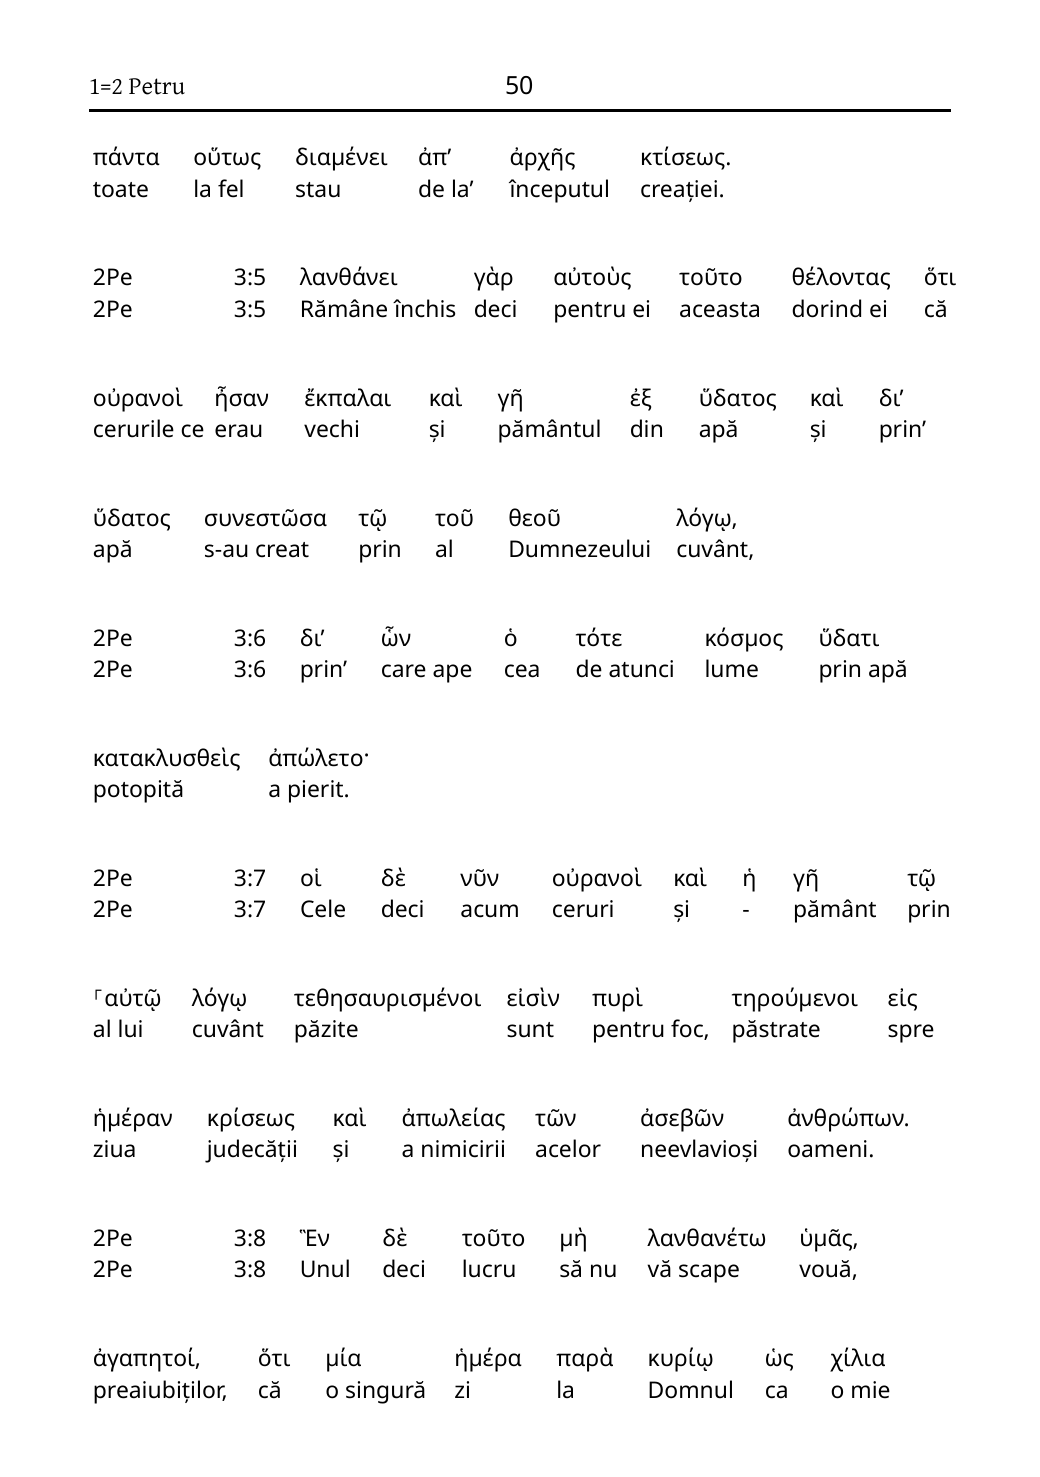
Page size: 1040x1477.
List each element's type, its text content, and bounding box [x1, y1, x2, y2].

table_header [814, 590, 934, 622]
table_cell 2Pe [89, 893, 229, 924]
table_cell οὐρανοὶ [89, 381, 210, 413]
table_cell ⸀αὐτῷ [89, 982, 187, 1013]
table_cell τεθησαυρισμένοι [290, 982, 502, 1013]
table_cell κατακλυσθεὶς [89, 742, 264, 773]
table_cell 2Pe [89, 653, 229, 684]
table_header [783, 1071, 939, 1102]
table_cell λόγῳ [188, 982, 289, 1013]
table_cell deci [376, 893, 456, 924]
table_cell ca [760, 1374, 826, 1405]
table_cell acelor [531, 1133, 636, 1164]
table_cell ἡ [738, 862, 789, 893]
table_cell oameni. [783, 1133, 939, 1164]
table_cell πυρὶ [588, 982, 727, 1013]
table_cell τοῦ [431, 502, 504, 533]
table_cell καὶ [669, 862, 738, 893]
table_header [89, 350, 210, 381]
table_cell ἔκπαλαι [300, 381, 424, 413]
table_header [264, 711, 396, 742]
table_header [328, 1071, 397, 1102]
table_cell εἰς [883, 982, 963, 1013]
table_cell 3:8 [230, 1254, 295, 1285]
table_header [549, 230, 675, 261]
table_cell νῦν [456, 862, 547, 893]
table_cell a pierit. [264, 773, 396, 804]
table_cell διαμένει [291, 141, 414, 172]
table_cell οὐρανοὶ [548, 862, 669, 893]
table_header [694, 350, 805, 381]
table_cell că [254, 1374, 321, 1405]
table_cell γῆ [493, 381, 625, 413]
table_cell din [625, 413, 694, 444]
table_cell τότε [571, 622, 700, 653]
table_cell λόγῳ, [672, 502, 778, 533]
table_cell 3:6 [230, 622, 295, 653]
table_header [376, 590, 499, 622]
table_cell toate [89, 173, 189, 204]
table_header [89, 831, 229, 862]
table_cell εἰσὶν [502, 982, 588, 1013]
table_cell preaiubiților, [89, 1374, 253, 1405]
table_cell ἡμέρα [450, 1342, 552, 1373]
table_header [89, 711, 264, 742]
table_cell ἀγαπητοί, [89, 1342, 253, 1373]
table_cell οἱ [296, 862, 376, 893]
table_cell prin’ [874, 413, 955, 444]
table_cell ὕδατι [814, 622, 934, 653]
table_cell γὰρ [469, 261, 549, 293]
table_cell și [328, 1133, 397, 1164]
table_cell ἐξ [625, 381, 694, 413]
table_header [188, 951, 289, 982]
table_cell δὲ [376, 862, 456, 893]
table_cell deci [469, 293, 549, 324]
table_cell al lui [89, 1013, 187, 1044]
table_header [795, 1191, 886, 1222]
table_cell ὕδατος [694, 381, 805, 413]
table_cell 2Pe [89, 293, 229, 324]
table_cell καὶ [424, 381, 493, 413]
table_header [493, 350, 625, 381]
table_header [552, 1311, 643, 1342]
table_header [643, 1191, 795, 1222]
table_header [531, 1071, 636, 1102]
table_cell καὶ [805, 381, 874, 413]
table_header [230, 831, 296, 862]
table_cell o mie [826, 1374, 921, 1405]
table_cell 2Pe [89, 1254, 229, 1285]
table_header [89, 590, 229, 622]
table_cell prin apă [814, 653, 934, 684]
table_cell cerurile ce [89, 413, 210, 444]
table_header [89, 230, 229, 261]
table_cell la fel [189, 173, 291, 204]
table_cell μὴ [555, 1222, 643, 1253]
table_header [431, 470, 504, 502]
table_cell a nimicirii [397, 1133, 531, 1164]
table_cell prin’ [295, 653, 376, 684]
table_cell τῷ [354, 502, 431, 533]
table_header [625, 350, 694, 381]
table_header [588, 951, 727, 982]
table_header [450, 1311, 552, 1342]
table_header [89, 470, 199, 502]
table_cell s-au creat [200, 533, 354, 564]
table_header [89, 1071, 202, 1102]
table_header [700, 590, 814, 622]
table_cell spre [883, 1013, 963, 1044]
table_header [295, 1191, 378, 1222]
table_cell - [738, 893, 789, 924]
table_cell Domnul [643, 1374, 760, 1405]
table_cell 2Pe [89, 1222, 229, 1253]
table_cell cuvânt [188, 1013, 289, 1044]
table_header [89, 1311, 253, 1342]
table_cell lucru [458, 1254, 555, 1285]
table_cell prin [354, 533, 431, 564]
table_cell λανθάνει [295, 261, 469, 293]
table_header [826, 1311, 921, 1342]
table_cell vouă, [795, 1254, 886, 1285]
table_cell πάντα [89, 141, 189, 172]
table_header [555, 1191, 643, 1222]
table_header [354, 470, 431, 502]
table_cell vechi [300, 413, 424, 444]
table_header [230, 1191, 295, 1222]
table_cell κυρίῳ [643, 1342, 760, 1373]
table_header [669, 831, 738, 862]
table_cell dorind ei [787, 293, 919, 324]
table_cell lume [700, 653, 814, 684]
table_header [89, 951, 187, 982]
table_cell stau [291, 173, 414, 204]
table_header [874, 350, 955, 381]
table_cell de atunci [571, 653, 700, 684]
table_cell pământul [493, 413, 625, 444]
table_cell λανθανέτω [643, 1222, 795, 1253]
table_header [397, 1071, 531, 1102]
table_cell începutul [505, 173, 636, 204]
table_cell apă [89, 533, 199, 564]
table_cell καὶ [328, 1102, 397, 1133]
table_cell neevlavioși [636, 1133, 783, 1164]
table_cell ziua [89, 1133, 202, 1164]
table_cell 3:7 [230, 862, 296, 893]
table_cell οὕτως [189, 141, 291, 172]
table_cell apă [694, 413, 805, 444]
table_cell τοῦτο [458, 1222, 555, 1253]
table_cell pentru ei [549, 293, 675, 324]
table_cell 3:5 [230, 293, 295, 324]
table_header [210, 350, 300, 381]
table_cell ἀσεβῶν [636, 1102, 783, 1133]
table_cell ἀνθρώπων. [783, 1102, 939, 1133]
table_header [458, 1191, 555, 1222]
table_cell δι’ [874, 381, 955, 413]
table_header [760, 1311, 826, 1342]
table_header [300, 350, 424, 381]
table_header [230, 230, 295, 261]
table_cell acum [456, 893, 547, 924]
table_cell care ape [376, 653, 499, 684]
table_header [89, 1191, 229, 1222]
table_header [321, 1311, 450, 1342]
table_cell sunt [502, 1013, 588, 1044]
table_header [295, 230, 469, 261]
table_cell ἀπώλετο· [264, 742, 396, 773]
table_header [378, 1191, 457, 1222]
table_header [903, 831, 979, 862]
table_cell ceruri [548, 893, 669, 924]
table_header [672, 470, 778, 502]
table_header [643, 1311, 760, 1342]
table_cell θέλοντας [787, 261, 919, 293]
table_header [469, 230, 549, 261]
table_cell ἀρχῆς [505, 141, 636, 172]
table_cell cuvânt, [672, 533, 778, 564]
table_cell ὅτι [919, 261, 987, 293]
table_cell 3:8 [230, 1222, 295, 1253]
table_header [230, 590, 295, 622]
table_cell 3:5 [230, 261, 295, 293]
table_header [787, 230, 919, 261]
table_cell la [552, 1374, 643, 1405]
table_header [805, 350, 874, 381]
table_cell 2Pe [89, 862, 229, 893]
table_cell ὧν [376, 622, 499, 653]
table_header [296, 831, 376, 862]
table_cell γῆ [789, 862, 903, 893]
table_cell παρὰ [552, 1342, 643, 1373]
table_cell că [919, 293, 987, 324]
table_cell 2Pe [89, 261, 229, 293]
table_cell ὅτι [254, 1342, 321, 1373]
table_cell τῷ [903, 862, 979, 893]
table_cell Rămâne închis [295, 293, 469, 324]
table_cell și [805, 413, 874, 444]
table_header [548, 831, 669, 862]
table_cell de la’ [414, 173, 505, 204]
table_cell τοῦτο [675, 261, 787, 293]
table_cell erau [210, 413, 300, 444]
table_cell creației. [636, 173, 758, 204]
table_cell κόσμος [700, 622, 814, 653]
table_cell Dumnezeului [504, 533, 672, 564]
table_cell deci [378, 1254, 457, 1285]
table_cell păzite [290, 1013, 502, 1044]
table_cell al [431, 533, 504, 564]
table_cell μία [321, 1342, 450, 1373]
table_cell păstrate [727, 1013, 883, 1044]
table_header [456, 831, 547, 862]
table_header [571, 590, 700, 622]
table_cell zi [450, 1374, 552, 1405]
table_cell și [669, 893, 738, 924]
table_header [504, 470, 672, 502]
table_header [290, 951, 502, 982]
table_cell Ἓν [295, 1222, 378, 1253]
table_cell potopită [89, 773, 264, 804]
table_cell κτίσεως. [636, 141, 758, 172]
table_header [789, 831, 903, 862]
table_cell συνεστῶσα [200, 502, 354, 533]
table_cell 2Pe [89, 622, 229, 653]
table_cell κρίσεως [203, 1102, 328, 1133]
table_cell δι’ [295, 622, 376, 653]
table_header [200, 470, 354, 502]
table_cell θεοῦ [504, 502, 672, 533]
table_header [919, 230, 987, 261]
table_header [502, 951, 588, 982]
table_header [738, 831, 789, 862]
table_header [675, 230, 787, 261]
table_cell și [424, 413, 493, 444]
table_cell să nu [555, 1254, 643, 1285]
table_header [424, 350, 493, 381]
table_cell vă scape [643, 1254, 795, 1285]
table_header [203, 1071, 328, 1102]
table_cell ἡμέραν [89, 1102, 202, 1133]
table_cell χίλια [826, 1342, 921, 1373]
table_cell δὲ [378, 1222, 457, 1253]
table_cell τῶν [531, 1102, 636, 1133]
table_cell o singură [321, 1374, 450, 1405]
table_header [499, 590, 571, 622]
table_cell prin [903, 893, 979, 924]
table_cell τηρούμενοι [727, 982, 883, 1013]
table_cell αὐτοὺς [549, 261, 675, 293]
table_cell ἀπωλείας [397, 1102, 531, 1133]
table_cell 3:7 [230, 893, 296, 924]
table_cell ὕδατος [89, 502, 199, 533]
table_cell Unul [295, 1254, 378, 1285]
table_header [295, 590, 376, 622]
table_cell ὁ [499, 622, 571, 653]
table_header [254, 1311, 321, 1342]
table_cell ἀπ’ [414, 141, 505, 172]
table_header [727, 951, 883, 982]
table_cell cea [499, 653, 571, 684]
table_cell ἦσαν [210, 381, 300, 413]
table_cell judecății [203, 1133, 328, 1164]
table_cell ὡς [760, 1342, 826, 1373]
table_header [376, 831, 456, 862]
table_cell ὑμᾶς, [795, 1222, 886, 1253]
table_cell 3:6 [230, 653, 295, 684]
table_cell aceasta [675, 293, 787, 324]
table_cell Cele [296, 893, 376, 924]
table_header [636, 1071, 783, 1102]
table_cell pentru foc, [588, 1013, 727, 1044]
table_header [883, 951, 963, 982]
table_cell pământ [789, 893, 903, 924]
